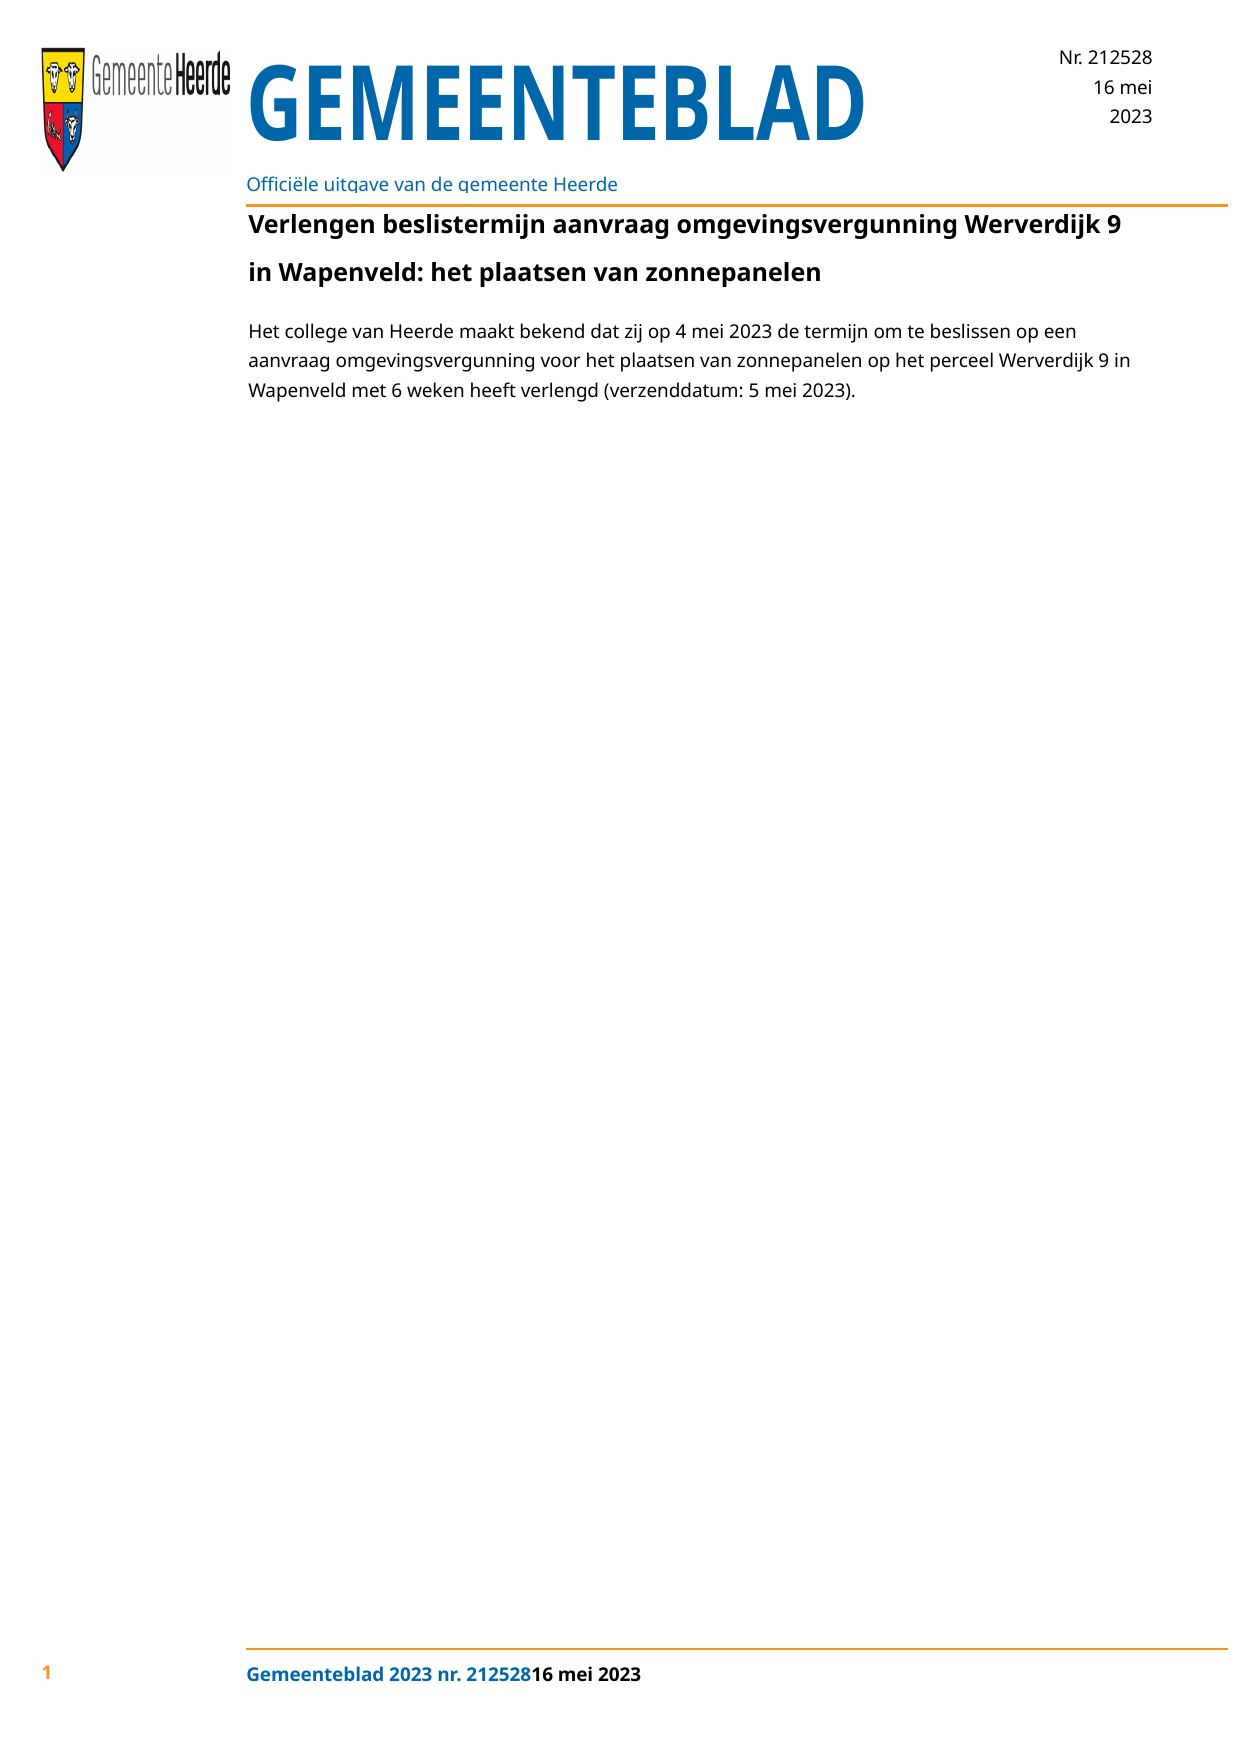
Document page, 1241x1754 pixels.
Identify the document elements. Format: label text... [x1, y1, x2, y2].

text Verlengen beslistermijn aanvraag omgevingsvergunning Werverdijk 9 in Wapenveld: het plaatsen van zonnepanelen [248, 207, 1152, 288]
text Het college van Heerde maakt bekend dat zij op 4 mei 2023 de termijn om te beslissen op een aanvraag omgevingsvergunning voor het plaatsen van zonnepanelen op het perceel Werverdijk 9 in Wapenveld met 6 weken heeft verlengd (verzenddatum: 5 mei 2023). [248, 318, 1152, 403]
picture [41, 47, 231, 172]
